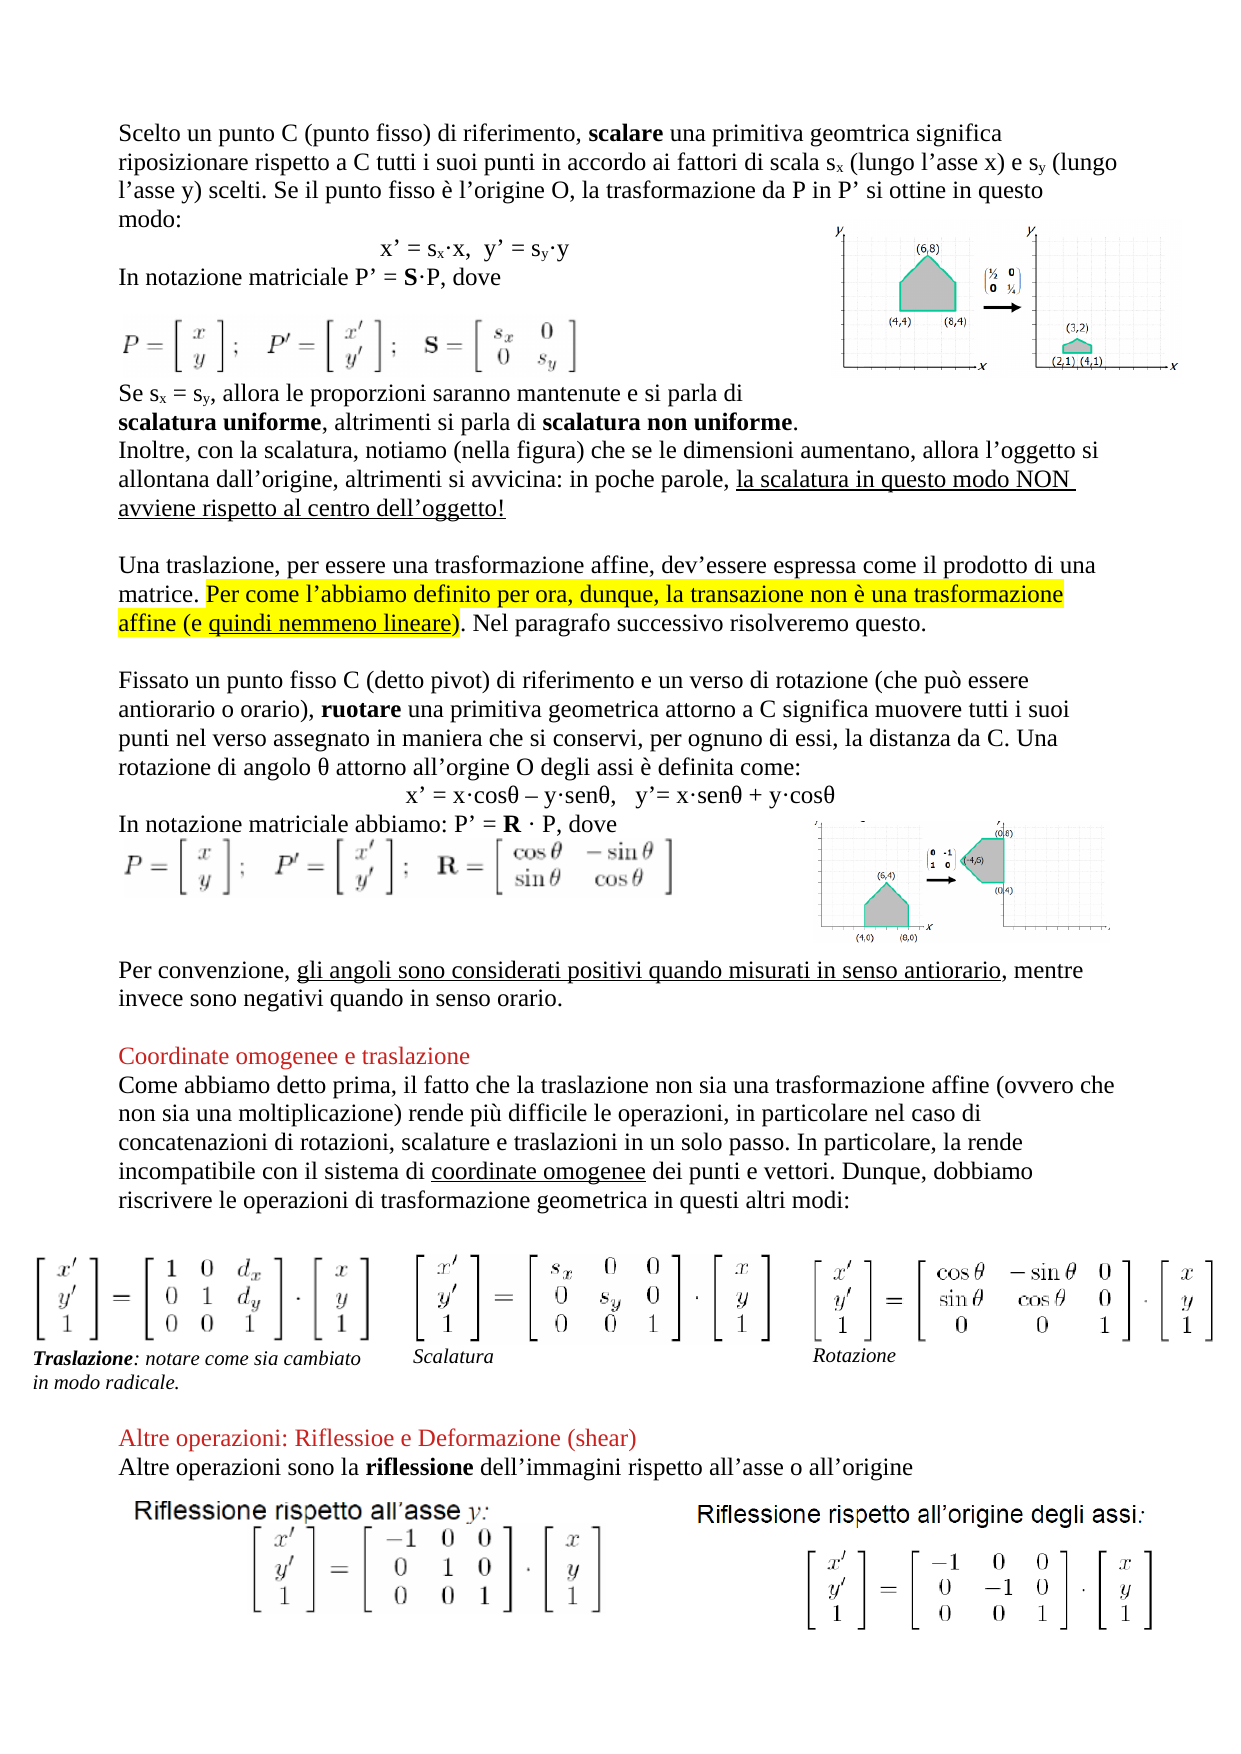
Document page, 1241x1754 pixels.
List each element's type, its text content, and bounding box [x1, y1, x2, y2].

text Altre operazioni: Riflessioe e Deformazione (shear) [118, 1423, 1122, 1452]
picture [32, 1255, 374, 1346]
text Fissato un punto fisso C (detto pivot) di riferimento e un verso di rotazione (che può essere antiorario o orario), ruotare una primitiva geometrica attorno a C significa muovere tutti i suoi punti nel verso assegnato in maniera che si conservi, per ognuno di essi, la distanza da C. Una rotazione di angolo θ attorno all’orgine O degli assi è definita come: [118, 666, 1122, 781]
text Se sx = sy, allora le proporzioni saranno mantenute e si parla di scalatura uniforme, altrimenti si parla di scalatura non uniforme. [118, 291, 1122, 436]
picture [811, 821, 1110, 943]
picture [695, 1505, 1160, 1634]
text x’ = x·cosθ – y·senθ, y’= x·senθ + y·cosθ [118, 781, 1122, 809]
text Altre operazioni sono la riflessione dell’immagini rispetto all’asse o all’origine [118, 1452, 1122, 1480]
text Come abbiamo detto prima, il fatto che la traslazione non sia una trasformazione affine (ovvero che non sia una moltiplicazione) rende più difficile le operazioni, in particolare nel caso di concatenazioni di rotazioni, scalature e traslazioni in un solo passo. In particolare, la rende incompatibile con il sistema di coordinate omogenee dei punti e vettori. Dunque, dobbiamo riscrivere le operazioni di trasformazione geometrica in questi altri modi: [118, 1070, 1122, 1213]
text x’ = sx·x, y’ = sy·y [118, 233, 830, 262]
text Rotazione [813, 1344, 1215, 1367]
text Scelto un punto C (punto fisso) di riferimento, scalare una primitiva geomtrica significa riposizionare rispetto a C tutti i suoi punti in accordo ai fattori di scala sx (lungo l’asse x) e sy (lungo l’asse y) scelti. Se il punto fisso è l’origine O, la trasformazione da P in P’ si ottine in questo [118, 118, 1122, 204]
picture [830, 219, 1184, 381]
text Inoltre, con la scalatura, notiamo (nella figura) che se le dimensioni aumentano, allora l’oggetto si allontana dall’origine, altrimenti si avvicina: in poche parole, la scalatura in questo modo NON avviene rispetto al centro dell’oggetto! [118, 436, 1122, 522]
text Coordinate omogenee e traslazione [118, 1041, 1122, 1070]
picture [412, 1254, 773, 1345]
picture [134, 1501, 607, 1614]
picture [124, 838, 679, 898]
picture [123, 314, 578, 378]
text Scalatura [413, 1345, 772, 1368]
text Una traslazione, per essere una trasformazione affine, dev’essere espressa come il prodotto di una matrice. Per come l’abbiamo definito per ora, dunque, la transazione non è una trasformazione affine (e quindi nemmeno lineare). Nel paragrafo successivo risolveremo questo. [118, 551, 1122, 637]
text Per convenzione, gli angoli sono considerati positivi quando misurati in senso antiorario, mentre invece sono negativi quando in senso orario. [118, 955, 1122, 1012]
text Traslazione: notare come sia cambiato in modo radicale. [32, 1346, 373, 1394]
text In notazione matriciale abbiamo: P’ = R · P, dove [118, 809, 1122, 838]
picture [812, 1256, 1215, 1344]
text modo: [118, 204, 1122, 233]
text In notazione matriciale P’ = S·P, dove [118, 262, 830, 291]
